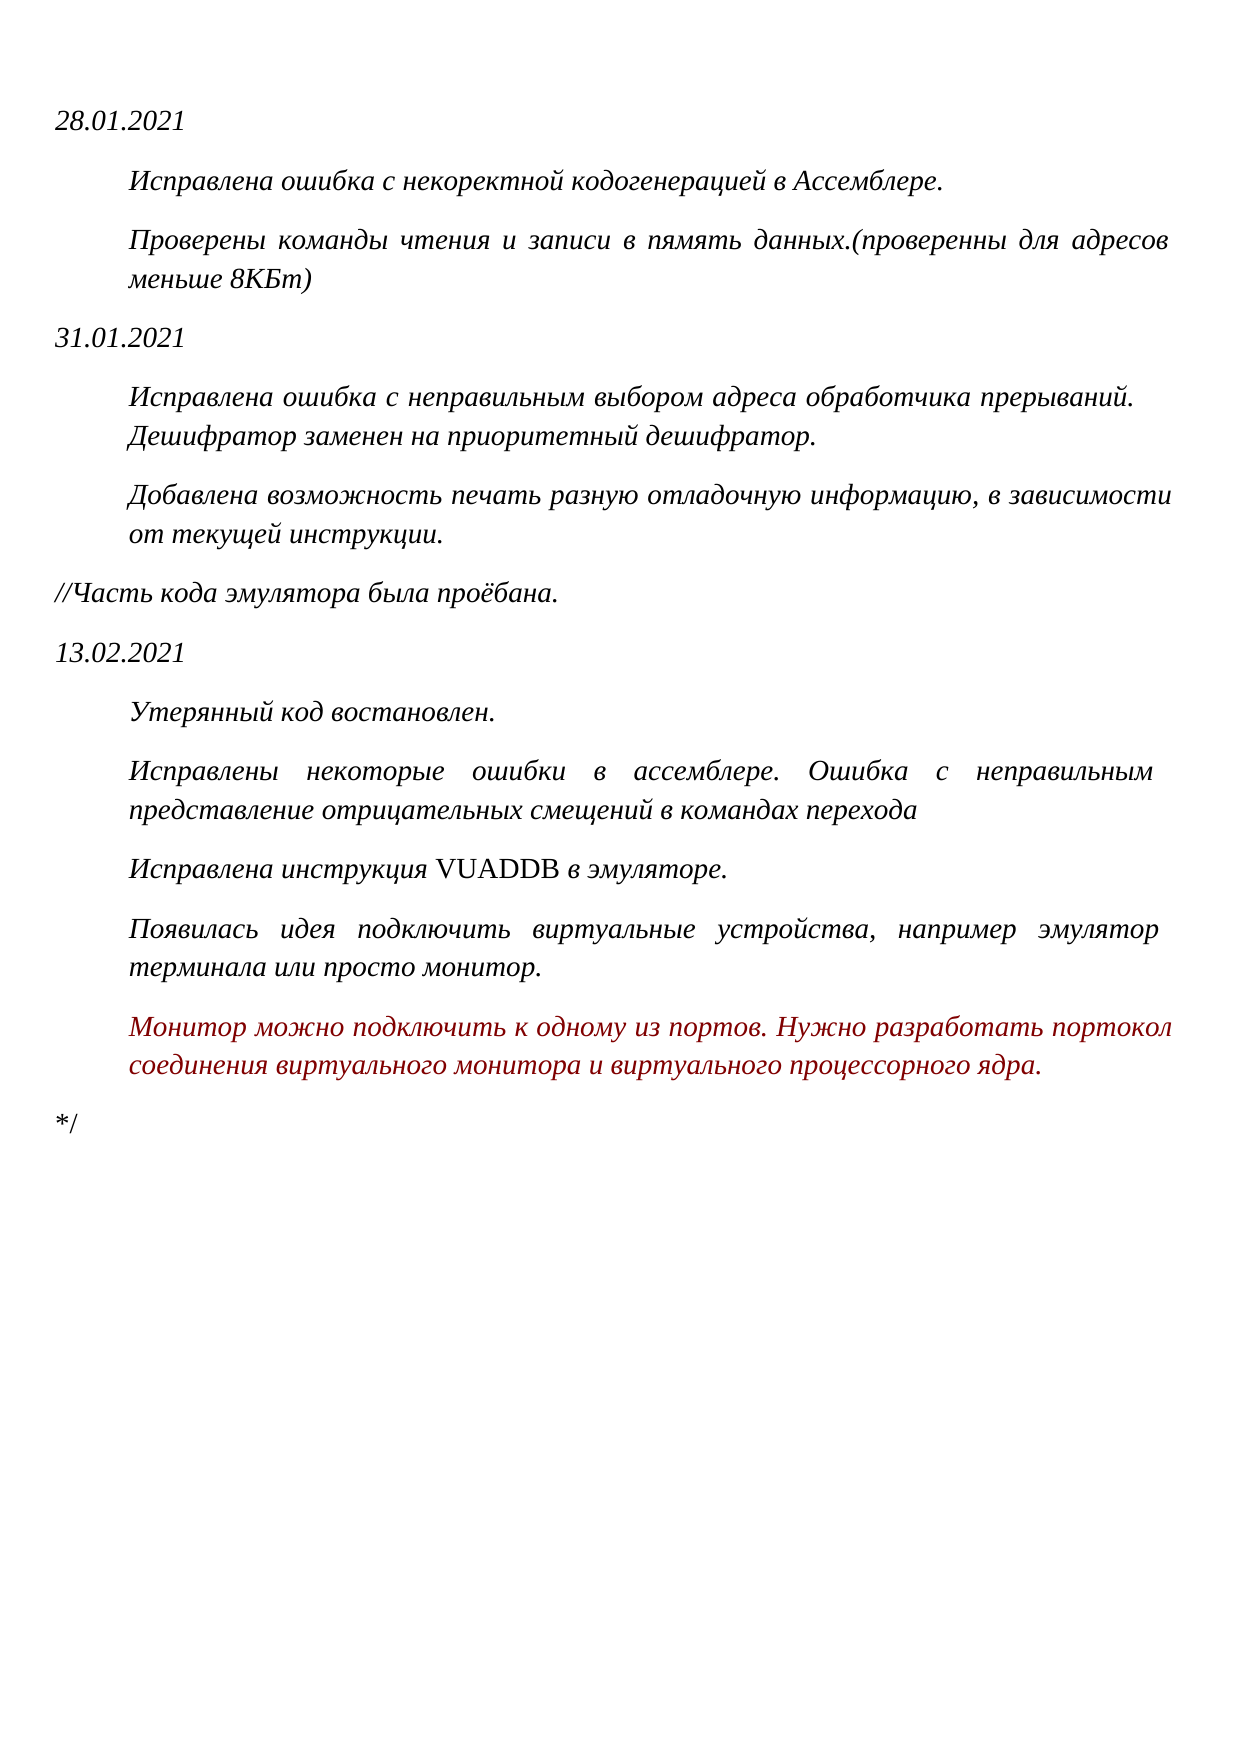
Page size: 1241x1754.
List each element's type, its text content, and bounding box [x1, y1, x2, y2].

text Появилась идея подключить виртуальные устройства, например эмулятор терминала или просто монитор. [55, 911, 1181, 983]
text Исправлена ошибка с некоректной кодогенерацией в Ассемблере. [55, 163, 1181, 196]
text 13.02.2021 [55, 635, 1181, 668]
text Исправлена инструкция VUADDB в эмуляторе. [55, 851, 1181, 885]
text */ [55, 1107, 1181, 1140]
text 28.01.2021 [55, 103, 1181, 137]
text Исправлена ошибка с неправильным выбором адреса обработчика прерываний. Дешифратор заменен на приоритетный дешифратор. [55, 379, 1181, 452]
text Монитор можно подключить к одному из портов. Нужно разработать портокол соединения виртуального монитора и виртуального процессорного ядра. [55, 1009, 1181, 1081]
text Утерянный код востановлен. [55, 694, 1181, 728]
text Исправлены некоторые ошибки в ассемблере. Ошибка с неправильным представление отрицательных смещений в командах перехода [55, 753, 1181, 826]
text //Часть кода эмулятора была проёбана. [55, 575, 1181, 609]
text Добавлена возможность печать разную отладочную информацию, в зависимости от текущей инструкции. [55, 477, 1181, 549]
text 31.01.2021 [55, 320, 1181, 354]
text Проверены команды чтения и записи в пямять данных.(проверенны для адресов меньше 8КБт) [55, 222, 1181, 294]
